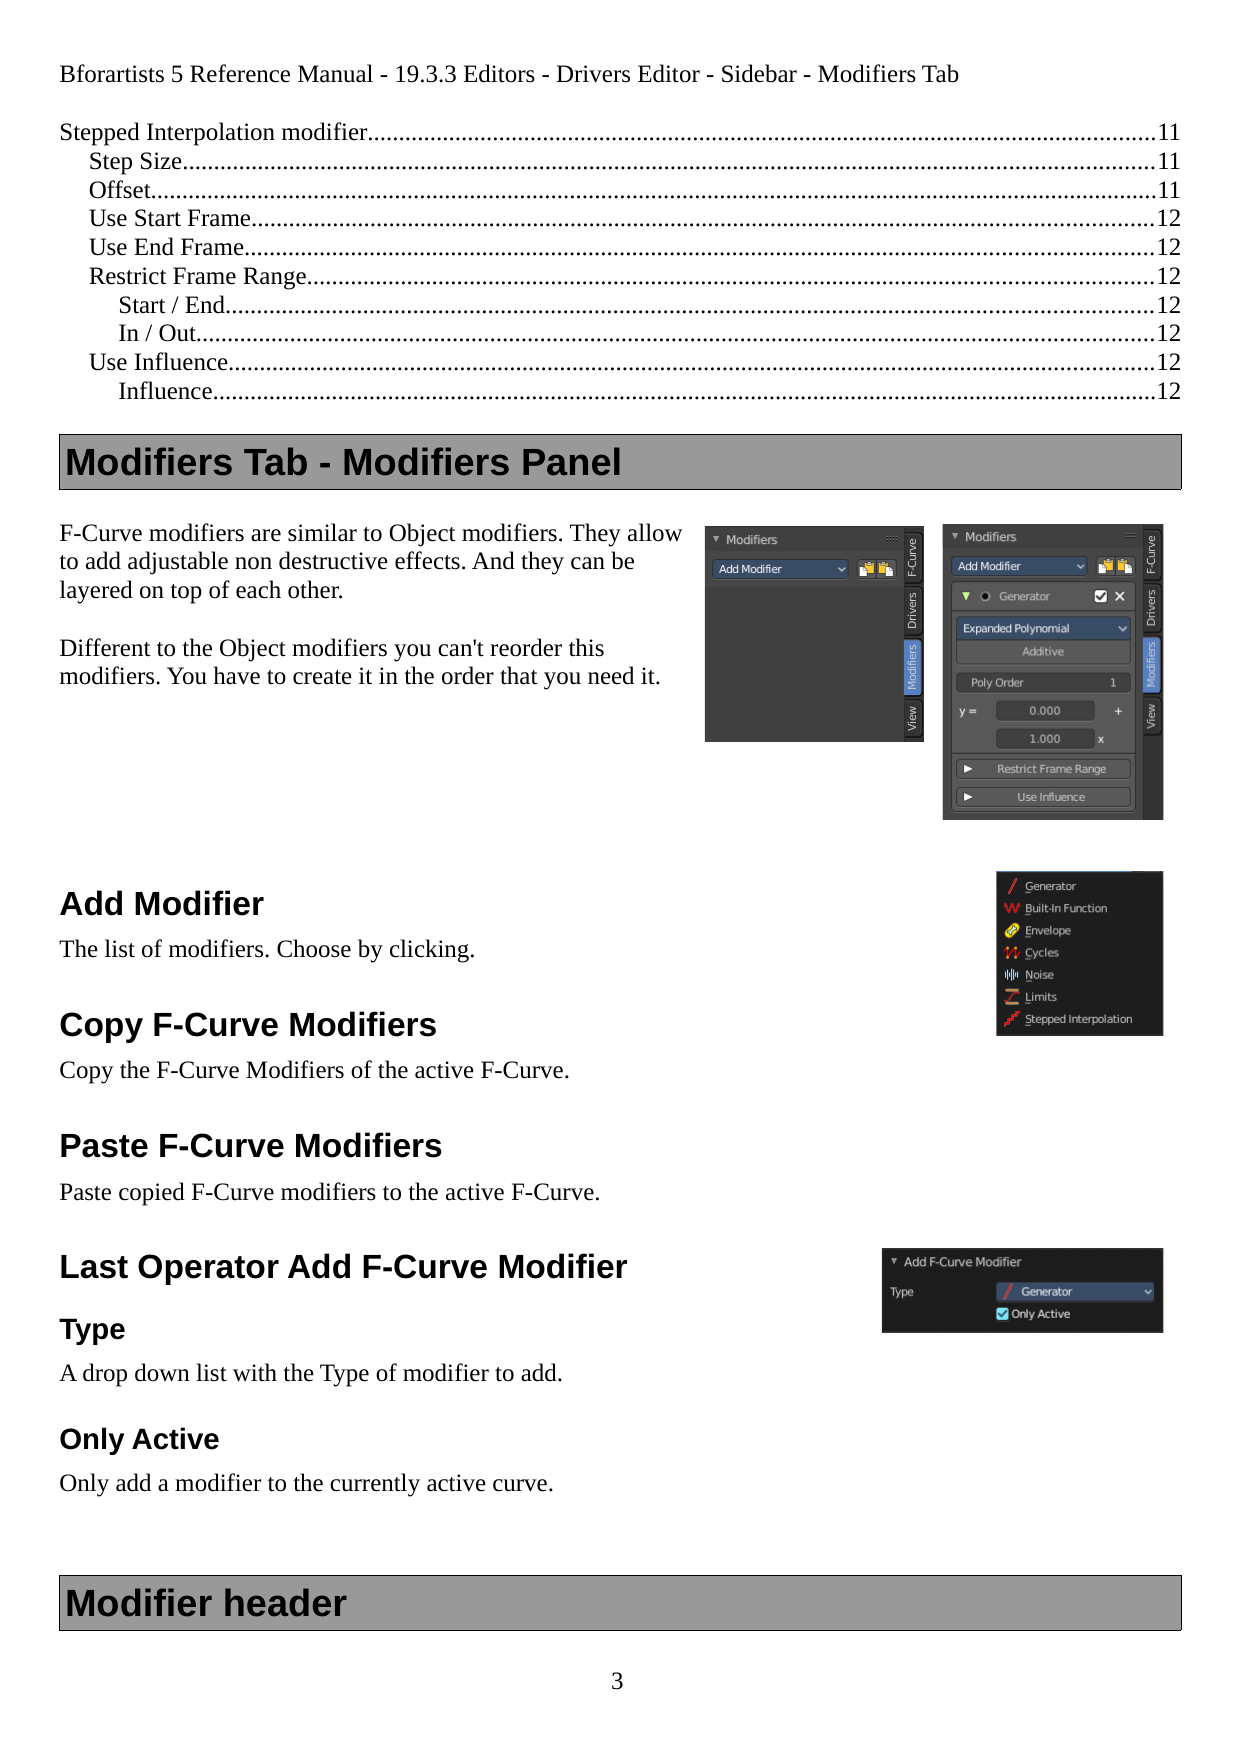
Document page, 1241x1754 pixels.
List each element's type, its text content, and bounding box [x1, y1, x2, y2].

text Influence 12 [118, 376, 1181, 405]
text Offset 11 [88, 175, 1181, 203]
text Copy the F-Curve Modifiers of the active F-Curve. [59, 1056, 1181, 1084]
subtitle Type [59, 1312, 1181, 1346]
table_header Modifiers Tab - Modifiers Panel [60, 435, 1181, 489]
text Only add a modifier to the currently active curve. [59, 1468, 1181, 1497]
text Restrict Frame Range 12 [88, 261, 1181, 290]
text Step Size 11 [88, 146, 1181, 175]
text The list of modifiers. Choose by clicking. [59, 934, 996, 963]
subtitle Copy F-Curve Modifiers [59, 1004, 1181, 1043]
text Use Start Frame 12 [88, 203, 1181, 232]
picture [996, 871, 1164, 1036]
subtitle Add Modifier [59, 883, 996, 922]
text Paste copied F-Curve modifiers to the active F-Curve. [59, 1177, 1181, 1205]
text A drop down list with the Type of modifier to add. [59, 1358, 1181, 1387]
text Different to the Object modifiers you can't reorder this modifiers. You have to create it in the order that you need it. [59, 633, 704, 690]
text Stepped Interpolation modifier 11 [59, 117, 1181, 146]
text Start / End 12 [118, 290, 1181, 318]
subtitle Only Active [59, 1422, 1181, 1456]
table_header Modifier header [60, 1576, 1181, 1630]
text F-Curve modifiers are similar to Object modifiers. They allow to add adjustable non destructive effects. And they can be layered on top of each other. [59, 518, 1181, 604]
picture [942, 524, 1164, 820]
text Use Influence 12 [88, 347, 1181, 376]
subtitle [1164, 883, 1181, 922]
picture [704, 526, 924, 742]
picture [881, 1248, 1164, 1333]
text Use End Frame 12 [88, 232, 1181, 261]
text In / Out 12 [118, 318, 1181, 347]
subtitle Last Operator Add F-Curve Modifier [59, 1247, 1181, 1285]
subtitle Paste F-Curve Modifiers [59, 1126, 1181, 1164]
